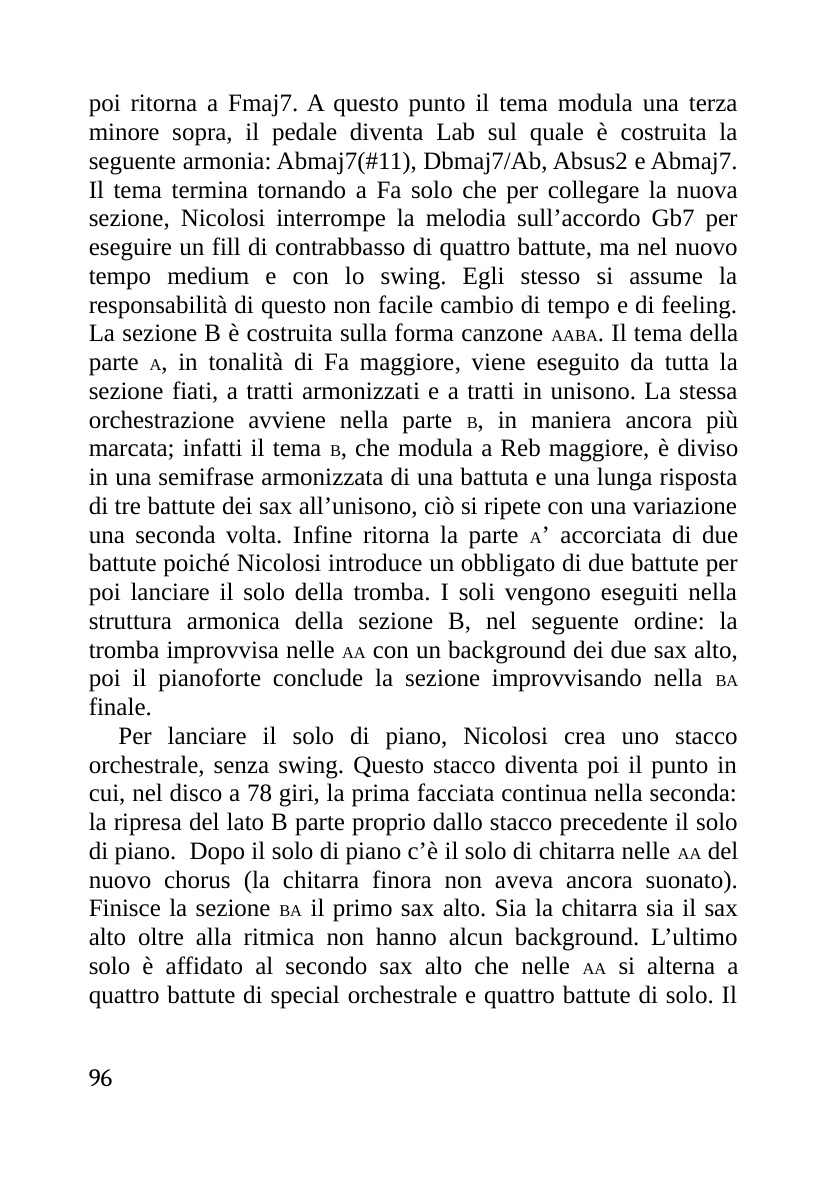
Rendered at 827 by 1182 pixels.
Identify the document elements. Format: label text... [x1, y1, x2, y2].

text Per lanciare il solo di piano, Nicolosi crea uno stacco orchestrale, senza swing. Questo stacco diventa poi il punto in cui, nel disco a 78 giri, la prima facciata continua nella seconda: la ripresa del lato B parte proprio dallo stacco precedente il solo di piano. Dopo il solo di piano c’è il solo di chitarra nelle aa del nuovo chorus (la chitarra finora non aveva ancora suonato). Finisce la sezione ba il primo sax alto. Sia la chitarra sia il sax alto oltre alla ritmica non hanno alcun background. L’ultimo solo è affidato al secondo sax alto che nelle aa si alterna a quattro battute di special orchestrale e quattro battute di solo. Il [88, 721, 738, 1008]
text poi ritorna a Fmaj7. A questo punto il tema modula una terza minore sopra, il pedale diventa Lab sul quale è costruita la seguente armonia: Abmaj7(#11), Dbmaj7/Ab, Absus2 e Abmaj7. Il tema termina tornando a Fa solo che per collegare la nuova sezione, Nicolosi interrompe la melodia sull’accordo Gb7 per eseguire un fill di contrabbasso di quattro battute, ma nel nuovo tempo medium e con lo swing. Egli stesso si assume la responsabilità di questo non facile cambio di tempo e di feeling. La sezione B è costruita sulla forma canzone aaba. Il tema della parte a, in tonalità di Fa maggiore, viene eseguito da tutta la sezione fiati, a tratti armonizzati e a tratti in unisono. La stessa orchestrazione avviene nella parte b, in maniera ancora più marcata; infatti il tema b, che modula a Reb maggiore, è diviso in una semifrase armonizzata di una battuta e una lunga risposta di tre battute dei sax all’unisono, ciò si ripete con una variazione una seconda volta. Infine ritorna la parte a’ accorciata di due battute poiché Nicolosi introduce un obbligato di due battute per poi lanciare il solo della tromba. I soli vengono eseguiti nella struttura armonica della sezione B, nel seguente ordine: la tromba improvvisa nelle aa con un background dei due sax alto, poi il pianoforte conclude la sezione improvvisando nella ba finale. [88, 88, 738, 721]
